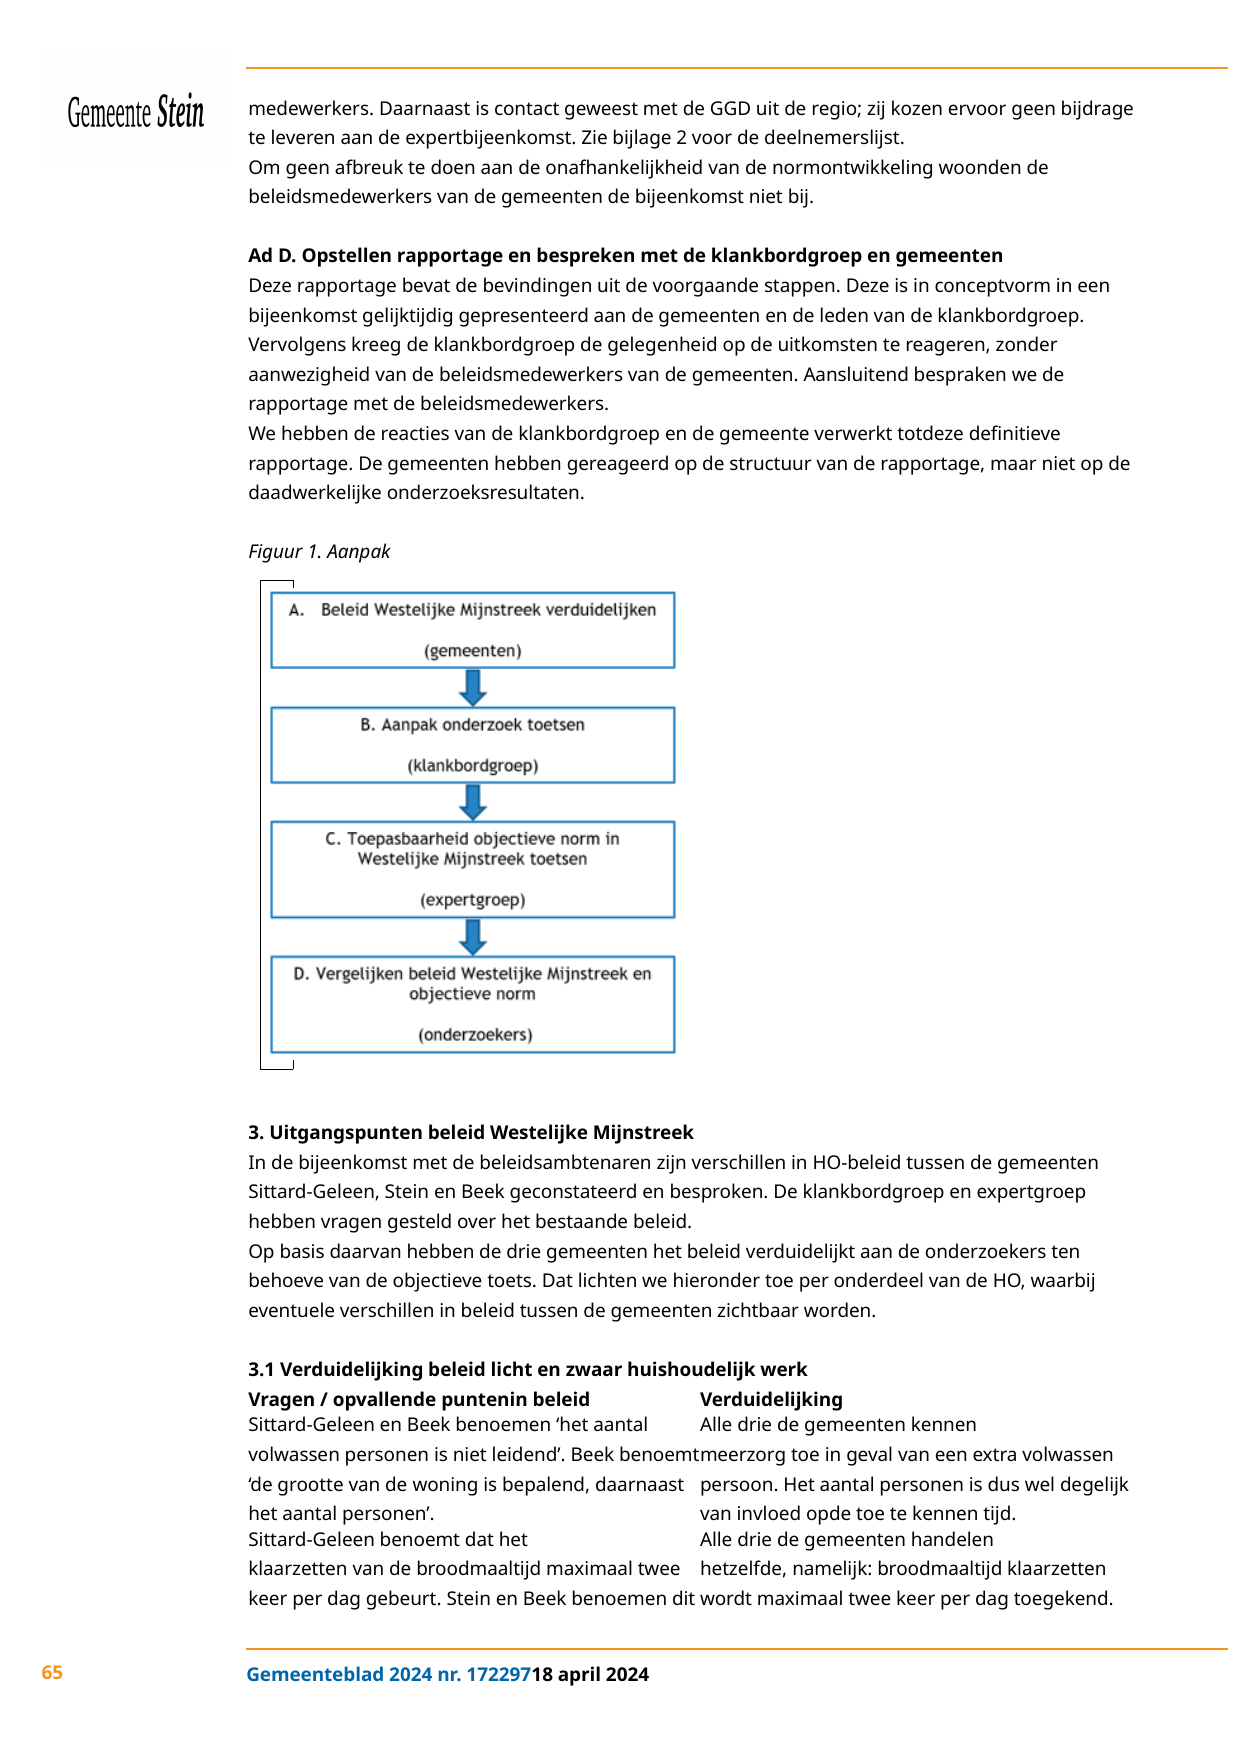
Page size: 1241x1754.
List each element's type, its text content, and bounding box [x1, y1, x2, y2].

text Ad D. Opstellen rapportage en bespreken met de klankbordgroep en gemeenten [248, 243, 1152, 268]
table_cell Alle drie de gemeenten kennen meerzorg toe in geval van een extra volwassen persoon. Het aantal personen is dus wel degelijk van invloed opde toe te kennen tijd. [700, 1412, 1152, 1526]
table_header Verduidelijking [700, 1386, 1152, 1412]
text Deze rapportage bevat de bevindingen uit de voorgaande stappen. Deze is in conceptvorm in een bijeenkomst gelijktijdig gepresenteerd aan de gemeenten en de leden van de klankbordgroep. Vervolgens kreeg de klankbordgroep de gelegenheid op de uitkomsten te reageren, zonder aanwezigheid van de beleidsmedewerkers van de gemeenten. Aansluitend bespraken we de rapportage met de beleidsmedewerkers. [248, 272, 1152, 416]
table_cell Sittard-Geleen benoemt dat het klaarzetten van de broodmaaltijd maximaal twee keer per dag gebeurt. Stein en Beek benoemen dit [248, 1526, 700, 1611]
text We hebben de reacties van de klankbordgroep en de gemeente verwerkt totdeze definitieve rapportage. De gemeenten hebben gereageerd op de structuur van de rapportage, maar niet op de daadwerkelijke onderzoeksresultaten. [248, 420, 1152, 505]
picture [268, 588, 682, 1060]
text 3.1 Verduidelijking beleid licht en zwaar huishoudelijk werk [248, 1356, 1152, 1382]
text Figuur 1. Aanpak [248, 538, 1152, 564]
table_cell Alle drie de gemeenten handelen hetzelfde, namelijk: broodmaaltijd klaarzetten wordt maximaal twee keer per dag toegekend. [700, 1526, 1152, 1611]
text In de bijeenkomst met de beleidsambtenaren zijn verschillen in HO-beleid tussen de gemeenten Sittard-Geleen, Stein en Beek geconstateerd en besproken. De klankbordgroep en expertgroep hebben vragen gesteld over het bestaande beleid. [248, 1149, 1152, 1234]
table_cell Sittard-Geleen en Beek benoemen ‘het aantal volwassen personen is niet leidend’. Beek benoemt ‘de grootte van de woning is bepalend, daarnaast het aantal personen’. [248, 1412, 700, 1526]
text 3. Uitgangspunten beleid Westelijke Mijnstreek [248, 1119, 1152, 1145]
picture [41, 47, 231, 172]
text Op basis daarvan hebben de drie gemeenten het beleid verduidelijkt aan de onderzoekers ten behoeve van de objectieve toets. Dat lichten we hieronder toe per onderdeel van de HO, waarbij eventuele verschillen in beleid tussen de gemeenten zichtbaar worden. [248, 1238, 1152, 1323]
text Om geen afbreuk te doen aan de onafhankelijkheid van de normontwikkeling woonden de beleidsmedewerkers van de gemeenten de bijeenkomst niet bij. [248, 154, 1152, 209]
table_header Vragen / opvallende puntenin beleid [248, 1386, 700, 1412]
text medewerkers. Daarnaast is contact geweest met de GGD uit de regio; zij kozen ervoor geen bijdrage te leveren aan de expertbijeenkomst. Zie bijlage 2 voor de deelnemerslijst. [248, 95, 1152, 150]
